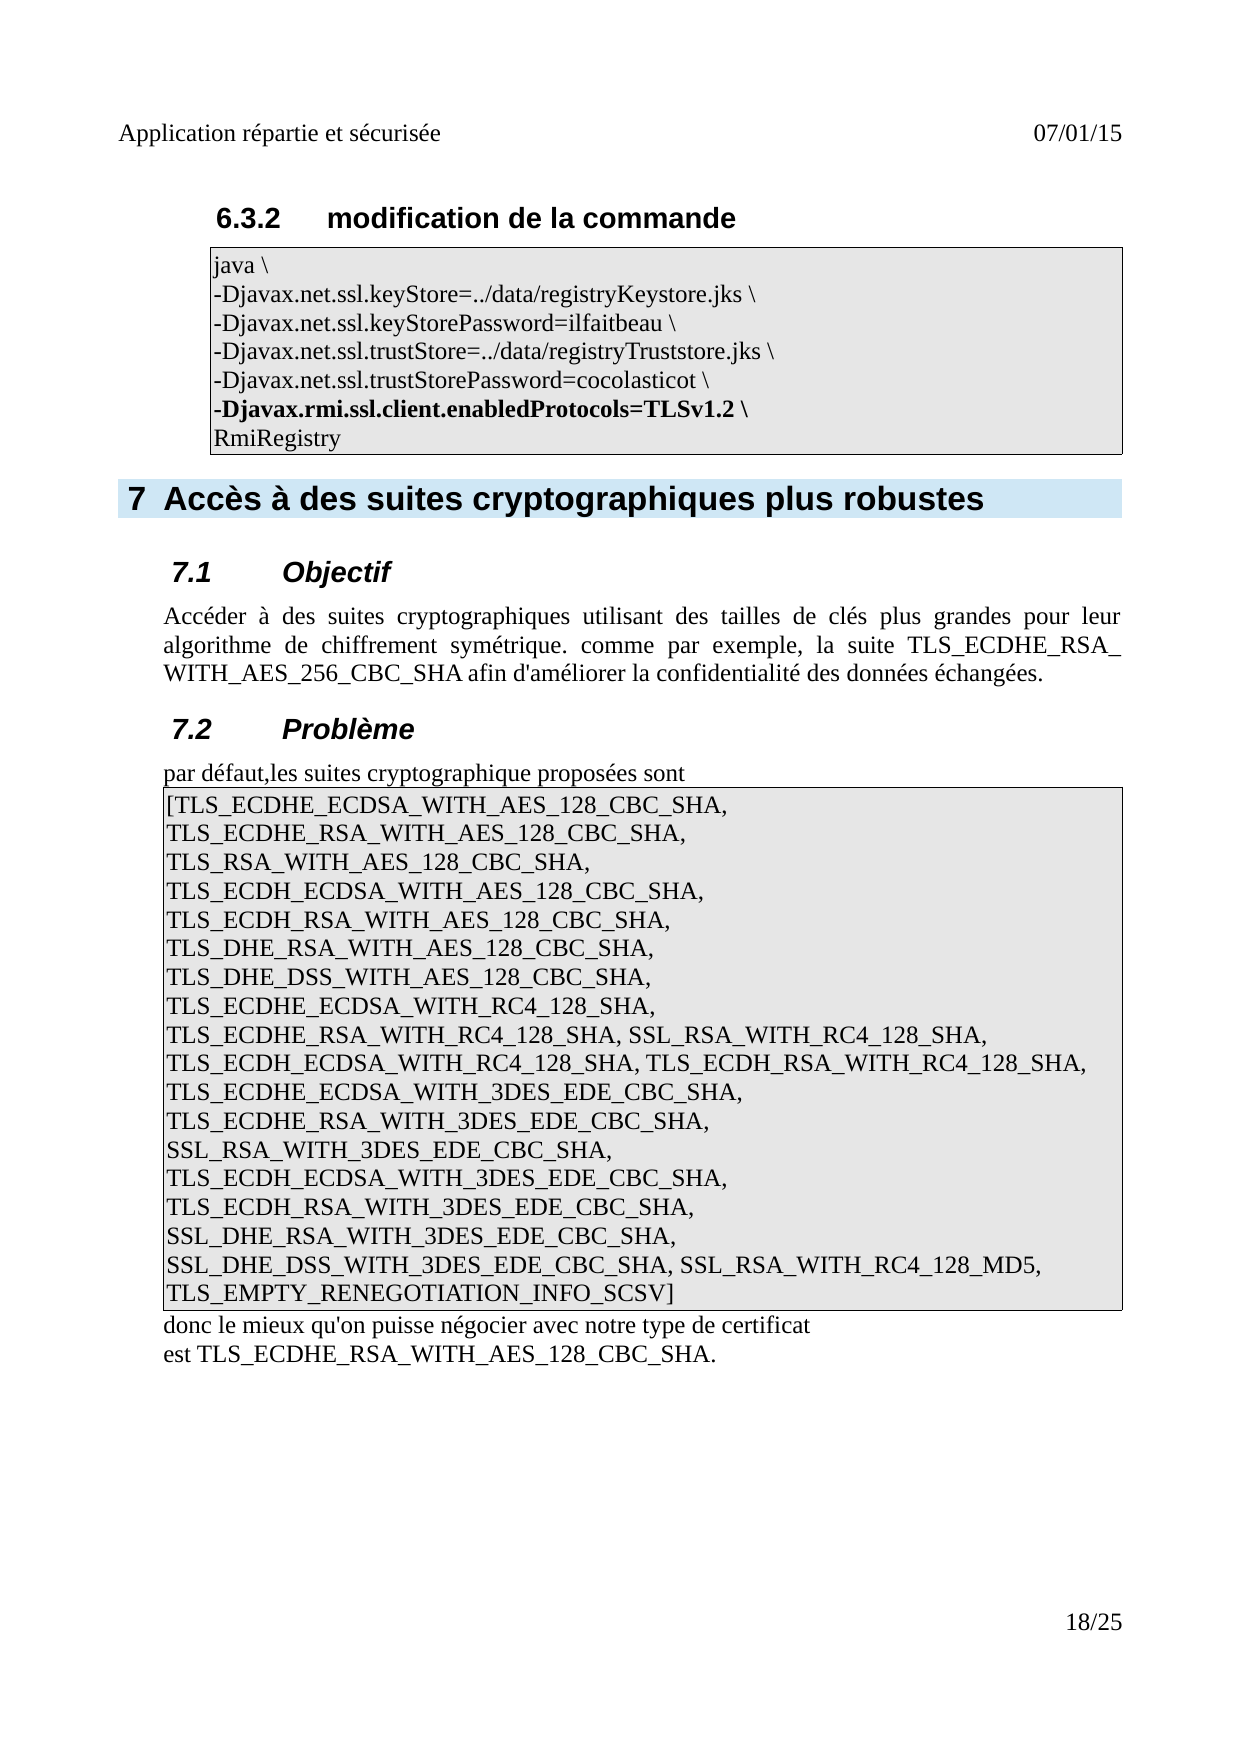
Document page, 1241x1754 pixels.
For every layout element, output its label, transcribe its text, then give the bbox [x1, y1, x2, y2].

subtitle Objectif [163, 555, 1122, 588]
text -Djavax.net.ssl.trustStore=../data/registryTruststore.jks \ [211, 333, 1122, 362]
text -Djavax.net.ssl.trustStorePassword=cocolasticot \ [211, 362, 1122, 391]
text java \ [211, 248, 1122, 276]
text -Djavax.rmi.ssl.client.enabledProtocols=TLSv1.2 \ [211, 391, 1122, 419]
text -Djavax.net.ssl.keyStore=../data/registryKeystore.jks \ [211, 276, 1122, 304]
subtitle Accès à des suites cryptographiques plus robustes [118, 479, 1122, 518]
subtitle Problème [163, 712, 1122, 746]
text [TLS_ECDHE_ECDSA_WITH_AES_128_CBC_SHA, TLS_ECDHE_RSA_WITH_AES_128_CBC_SHA, TLS_RSA_WITH_AES_128_CBC_SHA, TLS_ECDH_ECDSA_WITH_AES_128_CBC_SHA, TLS_ECDH_RSA_WITH_AES_128_CBC_SHA, TLS_DHE_RSA_WITH_AES_128_CBC_SHA, TLS_DHE_DSS_WITH_AES_128_CBC_SHA, TLS_ECDHE_ECDSA_WITH_RC4_128_SHA, TLS_ECDHE_RSA_WITH_RC4_128_SHA, SSL_RSA_WITH_RC4_128_SHA, TLS_ECDH_ECDSA_WITH_RC4_128_SHA, TLS_ECDH_RSA_WITH_RC4_128_SHA, TLS_ECDHE_ECDSA_WITH_3DES_EDE_CBC_SHA, TLS_ECDHE_RSA_WITH_3DES_EDE_CBC_SHA, SSL_RSA_WITH_3DES_EDE_CBC_SHA, TLS_ECDH_ECDSA_WITH_3DES_EDE_CBC_SHA, TLS_ECDH_RSA_WITH_3DES_EDE_CBC_SHA, SSL_DHE_RSA_WITH_3DES_EDE_CBC_SHA, SSL_DHE_DSS_WITH_3DES_EDE_CBC_SHA, SSL_RSA_WITH_RC4_128_MD5, TLS_EMPTY_RENEGOTIATION_INFO_SCSV] [164, 788, 1122, 1310]
subtitle modification de la commande [208, 201, 1122, 235]
text donc le mieux qu'on puisse négocier avec notre type de certificat [163, 1311, 1122, 1339]
text RmiRegistry [211, 419, 1122, 454]
text -Djavax.net.ssl.keyStorePassword=ilfaitbeau \ [211, 304, 1122, 333]
text est TLS_ECDHE_RSA_WITH_AES_128_CBC_SHA. [163, 1339, 1122, 1368]
text par défaut,les suites cryptographique proposées sont [163, 758, 1122, 787]
text Accéder à des suites cryptographiques utilisant des tailles de clés plus grandes pour leur algorithme de chiffrement symétrique. comme par exemple, la suite TLS_ECDHE_RSA_ WITH_AES_256_CBC_SHA afin d'améliorer la confidentialité des données échangées. [163, 601, 1122, 687]
